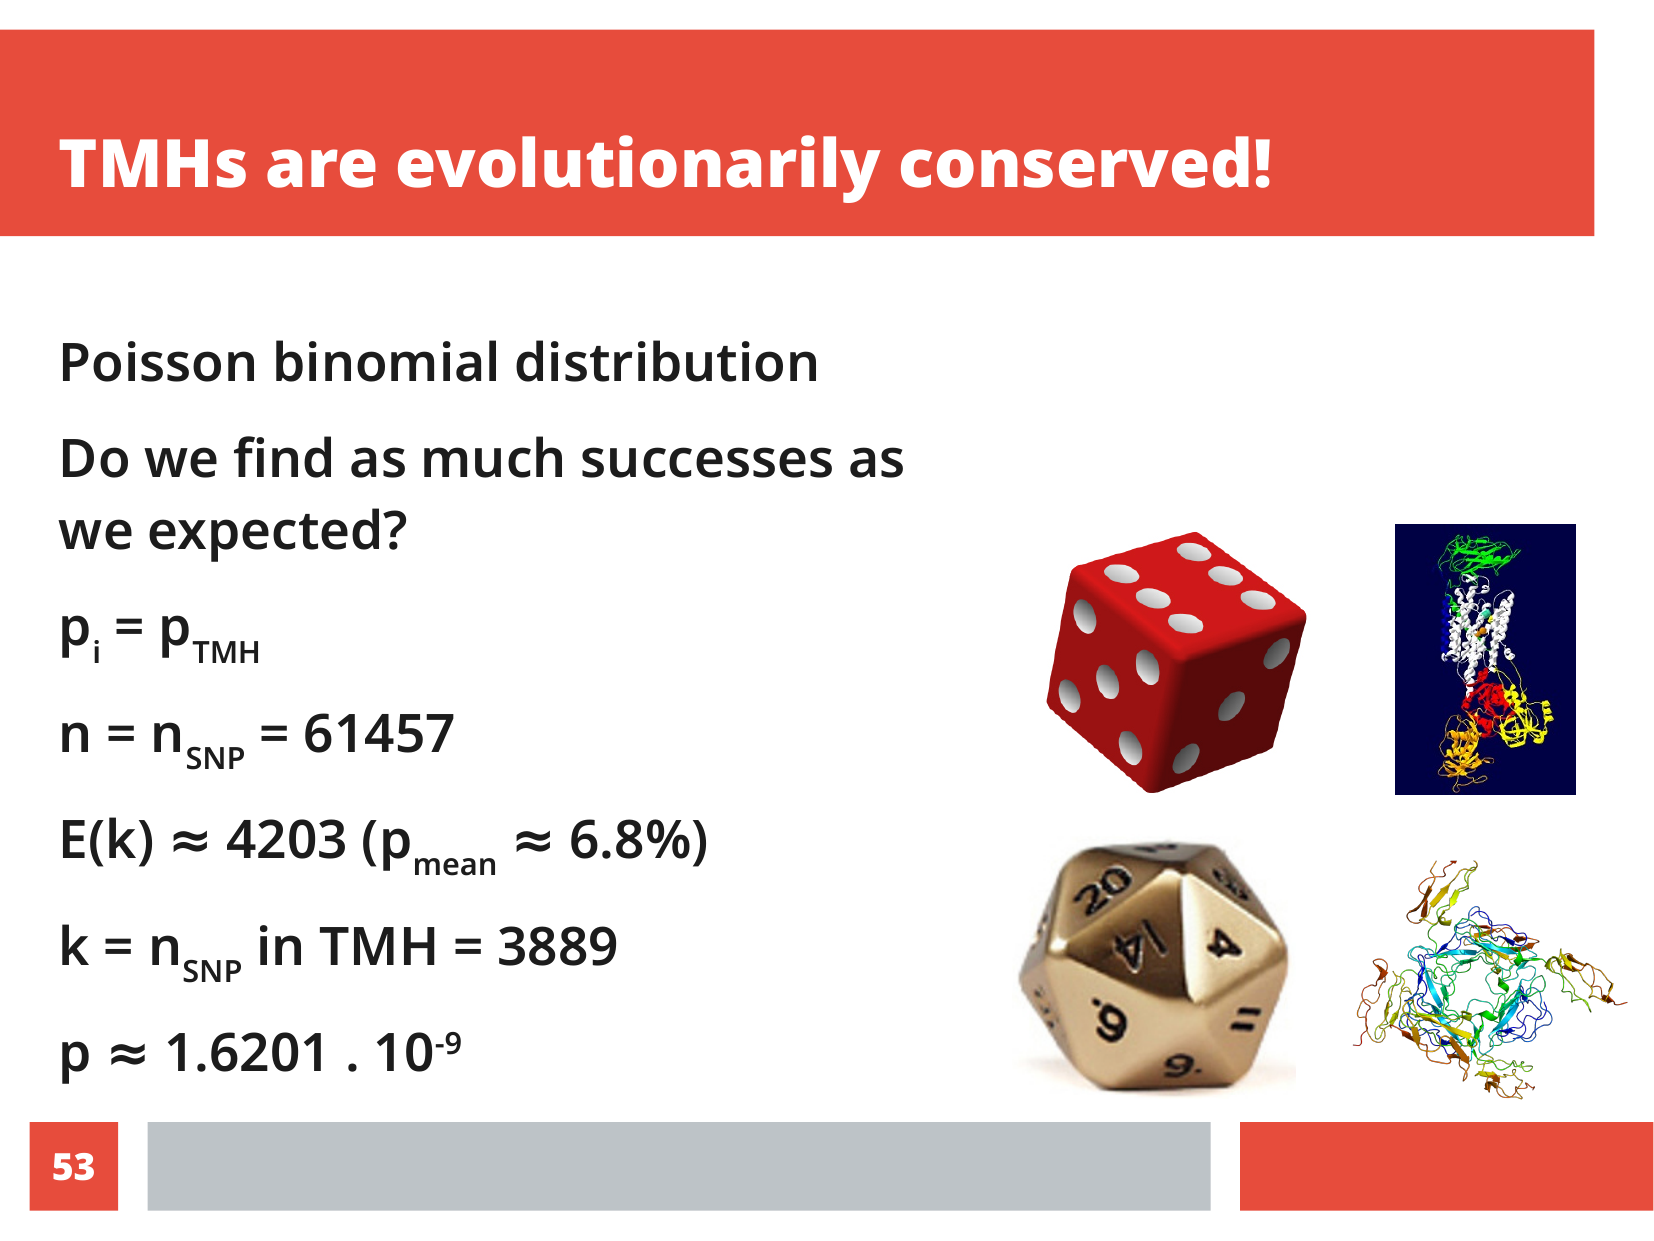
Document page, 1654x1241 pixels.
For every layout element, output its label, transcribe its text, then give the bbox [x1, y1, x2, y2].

picture [1346, 854, 1634, 1106]
picture [1395, 524, 1576, 796]
picture [1033, 509, 1317, 804]
list Poisson binomial distribution Do we find as much successes as we expected? pi = pTMH n = nSNP = 61457 E(k) ≈ 4203 (pmean ≈ 6.8%) k = nSNP in TMH = 3889 p ≈ 1.6201 . 10-9 [59, 324, 916, 1093]
picture [1012, 834, 1296, 1099]
title TMHs are evolutionarily conserved! [59, 59, 1595, 207]
